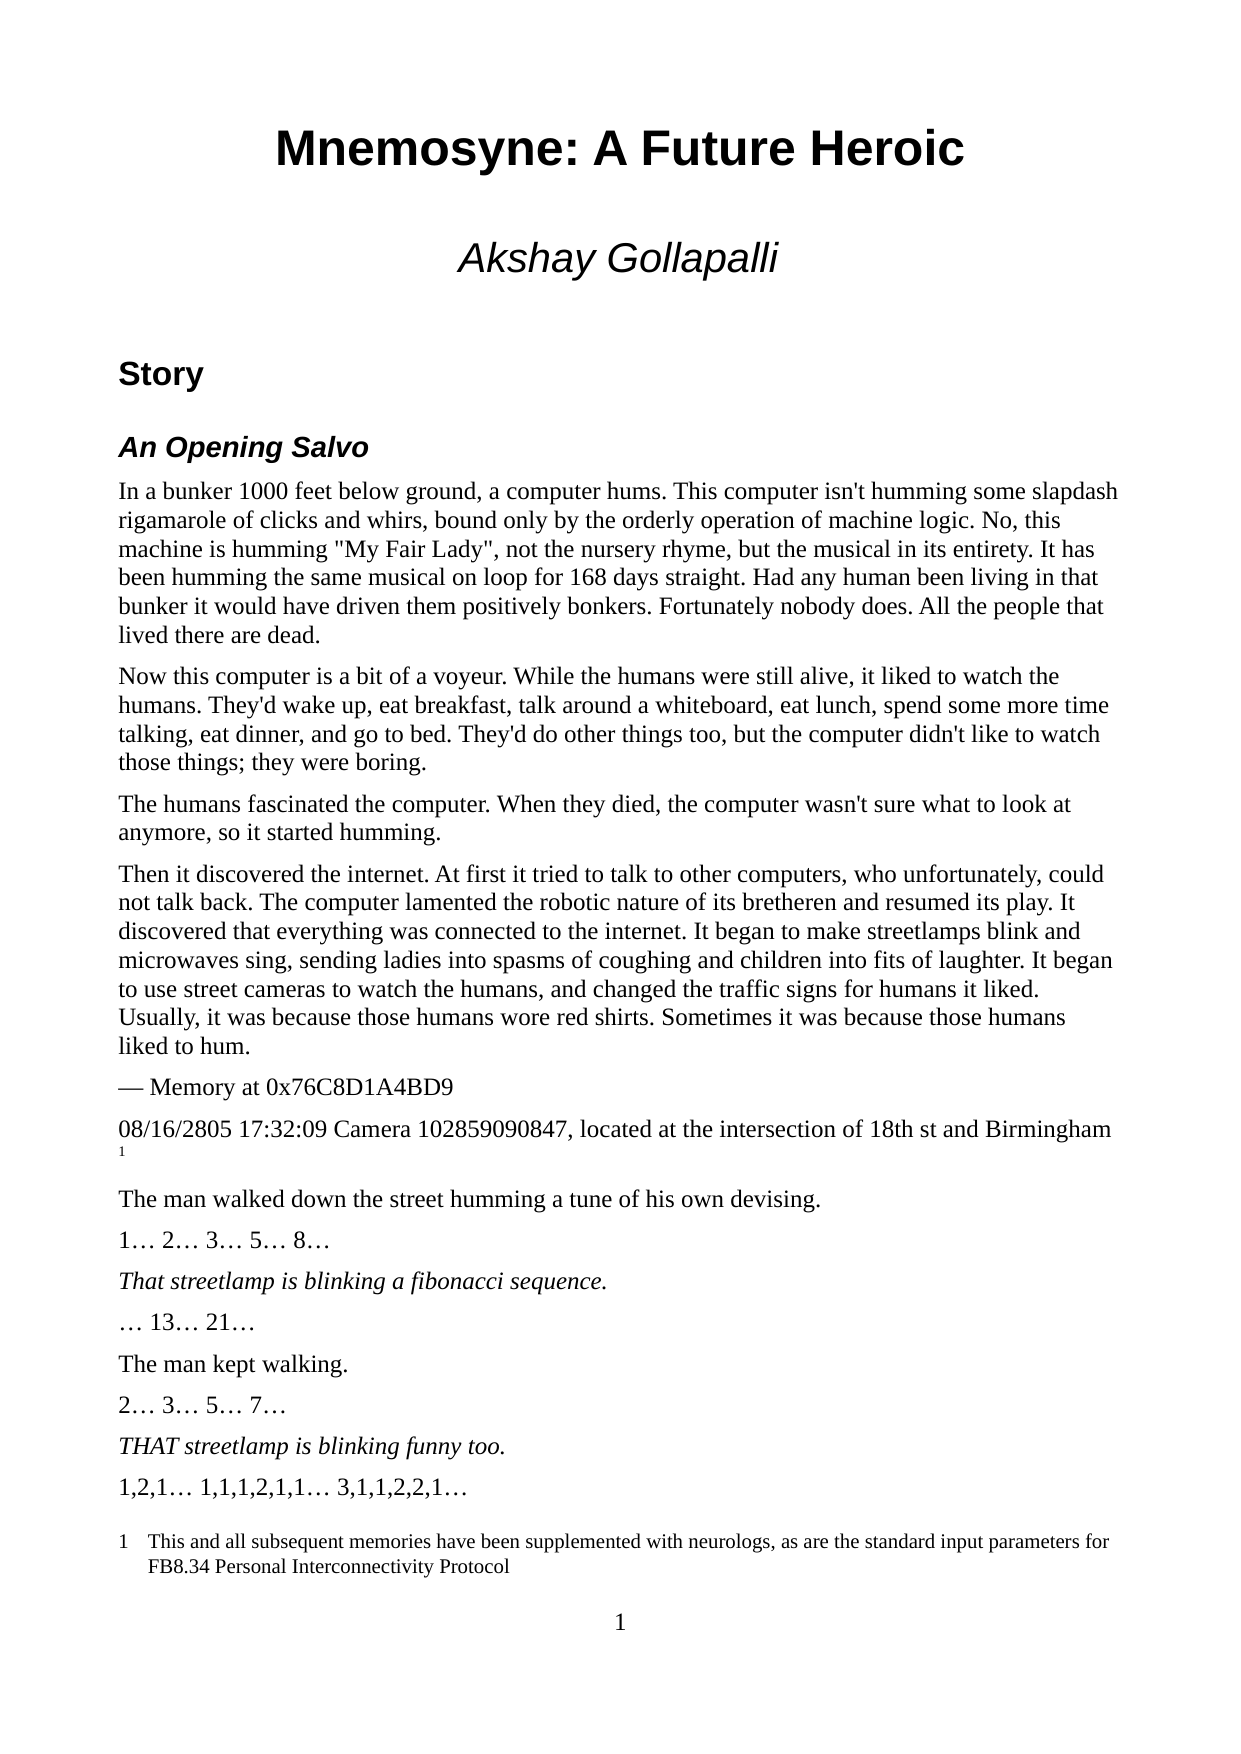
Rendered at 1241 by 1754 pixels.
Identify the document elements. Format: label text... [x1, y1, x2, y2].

text In a bunker 1000 feet below ground, a computer hums. This computer isn't humming some slapdash rigamarole of clicks and whirs, bound only by the orderly operation of machine logic. No, this machine is humming "My Fair Lady", not the nursery rhyme, but the musical in its entirety. It has been humming the same musical on loop for 168 days straight. Had any human been living in that bunker it would have driven them positively bonkers. Fortunately nobody does. All the people that lived there are dead. [118, 476, 1122, 649]
subtitle An Opening Salvo [118, 430, 1122, 464]
text Now this computer is a bit of a voyeur. While the humans were still alive, it liked to watch the humans. They'd wake up, eat breakfast, talk around a whiteboard, eat lunch, spend some more time talking, eat dinner, and go to bed. They'd do other things too, but the computer didn't like to watch those things; they were boring. [118, 661, 1122, 776]
text … 13… 21… [118, 1307, 1122, 1336]
text Then it discovered the internet. At first it tried to talk to other computers, who unfortunately, could not talk back. The computer lamented the robotic nature of its bretheren and resumed its play. It discovered that everything was connected to the internet. It began to make streetlamps blink and microwaves sing, sending ladies into spasms of coughing and children into fits of laughter. It began to use street cameras to watch the humans, and changed the traffic signs for humans it liked. Usually, it was because those humans wore red shirts. Sometimes it was because those humans liked to hum. [118, 859, 1122, 1060]
subtitle Story [118, 354, 1122, 393]
text 1,2,1… 1,1,1,2,1,1… 3,1,1,2,2,1… [118, 1472, 1122, 1501]
text THAT streetlamp is blinking funny too. [118, 1431, 1122, 1460]
text The man kept walking. [118, 1349, 1122, 1377]
text — Memory at 0x76C8D1A4BD9 [118, 1072, 1122, 1101]
text 2… 3… 5… 7… [118, 1390, 1122, 1419]
text The man walked down the street humming a tune of his own devising. [118, 1184, 1122, 1212]
subtitle Akshay Gollapalli [118, 233, 1122, 281]
text This and all subsequent memories have been supplemented with neurologs, as are the standard input parameters for FB8.34 Personal Interconnectivity Protocol [118, 1529, 1122, 1578]
text 1… 2… 3… 5… 8… [118, 1225, 1122, 1254]
text 08/16/2805 17:32:09 Camera 102859090847, located at the intersection of 18th st and Birmingham [118, 1114, 1122, 1171]
text That streetlamp is blinking a fibonacci sequence. [118, 1266, 1122, 1295]
title Mnemosyne: A Future Heroic [118, 118, 1122, 176]
text The humans fascinated the computer. When they died, the computer wasn't sure what to look at anymore, so it started humming. [118, 789, 1122, 846]
